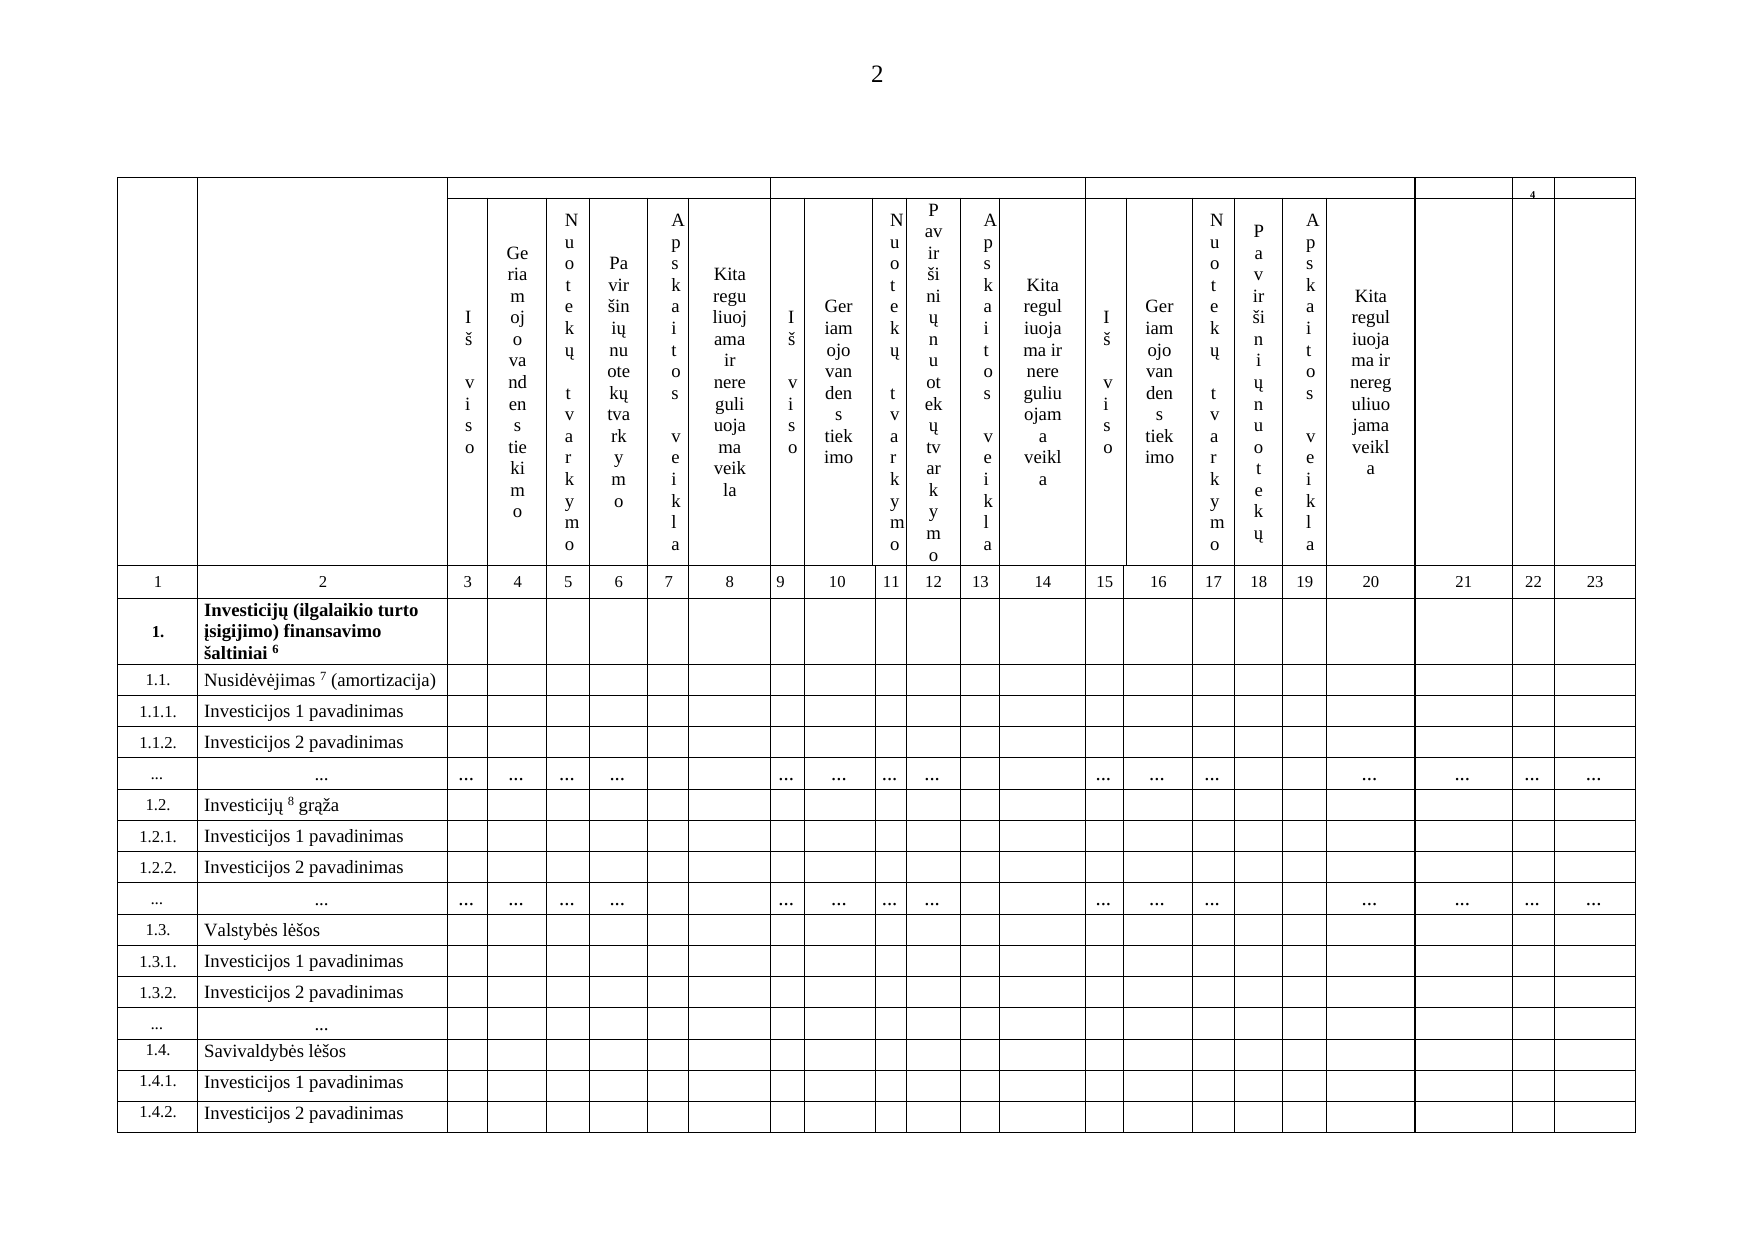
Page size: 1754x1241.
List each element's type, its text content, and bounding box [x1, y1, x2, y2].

table_cell ... [118, 1008, 197, 1038]
table_cell [648, 977, 688, 1007]
table_cell ... [547, 883, 589, 913]
table_cell Investicijos 2 pavadinimas [198, 727, 447, 757]
table_cell [1513, 665, 1554, 695]
table_cell Apskaitos veikla [961, 199, 999, 565]
table_cell [771, 852, 804, 882]
table_cell [771, 977, 804, 1007]
table_cell [805, 821, 875, 851]
table_cell [1000, 883, 1085, 913]
table_cell [771, 178, 1085, 197]
table_cell [1416, 599, 1512, 663]
table_cell [907, 1040, 960, 1070]
table_cell [907, 665, 960, 695]
table_cell 1.3. [118, 915, 197, 945]
table_cell [1235, 1008, 1282, 1038]
table_cell Investicijos 1 pavadinimas [198, 946, 447, 976]
table_cell 1.3.2. [118, 977, 197, 1007]
table_cell [547, 915, 589, 945]
table_cell [689, 852, 770, 882]
table_cell [689, 915, 770, 945]
table_cell [1086, 665, 1123, 695]
table_cell [771, 790, 804, 820]
table_cell [1327, 1071, 1414, 1101]
table_cell [448, 599, 487, 663]
table_cell [1513, 1102, 1554, 1132]
table_cell [1235, 696, 1282, 726]
table_cell [805, 915, 875, 945]
table_cell [689, 821, 770, 851]
table_cell [907, 977, 960, 1007]
table_cell [961, 915, 999, 945]
table_cell [1513, 915, 1554, 945]
table_cell [590, 1071, 647, 1101]
table_cell [1124, 696, 1192, 726]
table_cell Apskaitos veikla [648, 199, 688, 565]
table_cell [1193, 821, 1234, 851]
table_cell [1416, 199, 1512, 565]
table_cell [1283, 946, 1326, 976]
table_cell [590, 1040, 647, 1070]
table_cell Geriamojo vandens tiekimo [1127, 199, 1192, 565]
table_cell [805, 1102, 875, 1132]
table_cell [876, 977, 906, 1007]
table_cell [961, 883, 999, 913]
table_cell 12 [907, 566, 960, 598]
table_cell [907, 727, 960, 757]
table_cell [1086, 852, 1123, 882]
table_cell [907, 946, 960, 976]
table_cell [771, 915, 804, 945]
table_cell [1555, 599, 1635, 663]
table_cell [448, 790, 487, 820]
table_cell [771, 727, 804, 757]
table_cell [1086, 821, 1123, 851]
table_cell Paviršinių nuotekų tvarkymo [907, 199, 960, 565]
table_cell [1416, 915, 1512, 945]
table_cell ... [198, 1008, 447, 1038]
table_cell 1.4.1. [118, 1071, 197, 1101]
table_cell [1235, 1040, 1282, 1070]
table_cell [805, 790, 875, 820]
table_cell [648, 599, 688, 663]
table_cell [1193, 790, 1234, 820]
table_cell ... [805, 758, 875, 788]
table_cell [1086, 946, 1123, 976]
table_cell [590, 915, 647, 945]
table_cell [488, 821, 546, 851]
table_cell [876, 821, 906, 851]
table_cell [448, 946, 487, 976]
table_cell [805, 665, 875, 695]
table_cell 22 [1513, 566, 1554, 598]
table_cell Investicijų (ilgalaikio turto įsigijimo) finansavimo šaltiniai 6 [198, 599, 447, 663]
table_cell [1555, 852, 1635, 882]
table_cell [805, 1071, 875, 1101]
table_cell [961, 758, 999, 788]
table_cell ... [448, 758, 487, 788]
table_cell ... [547, 758, 589, 788]
table_cell 1.2.1. [118, 821, 197, 851]
table_cell [448, 821, 487, 851]
table_cell [1327, 977, 1414, 1007]
table_cell [1416, 1071, 1512, 1101]
table_cell Valstybės lėšos [198, 915, 447, 945]
table_cell [961, 665, 999, 695]
table_cell [1513, 727, 1554, 757]
table_cell [1235, 852, 1282, 882]
table_cell [1327, 915, 1414, 945]
table_cell [1000, 1008, 1085, 1038]
table_cell [1283, 1071, 1326, 1101]
table_cell [689, 758, 770, 788]
table_cell ... [805, 883, 875, 913]
table_cell [547, 599, 589, 663]
table_cell [1555, 199, 1635, 565]
table_cell [961, 1040, 999, 1070]
table_cell [1555, 665, 1635, 695]
table_cell [689, 1071, 770, 1101]
table_cell [1000, 977, 1085, 1007]
table_cell [488, 665, 546, 695]
table_cell [448, 178, 770, 197]
table_cell [488, 915, 546, 945]
table_cell [771, 1102, 804, 1132]
table_cell [1193, 915, 1234, 945]
table_cell ... [1124, 883, 1192, 913]
table_cell [1283, 977, 1326, 1007]
table_cell [1513, 1040, 1554, 1070]
table_cell Investicijos 2 pavadinimas [198, 977, 447, 1007]
table_cell [805, 727, 875, 757]
table_cell [648, 1040, 688, 1070]
table_cell ... [771, 883, 804, 913]
table_cell 11 [876, 566, 906, 598]
table_cell 3 [448, 566, 487, 598]
table_cell [1327, 1008, 1414, 1038]
table_cell [1000, 1071, 1085, 1101]
table_cell [1086, 178, 1414, 197]
table_cell ... [488, 758, 546, 788]
table_cell [1124, 665, 1192, 695]
table_cell 18 [1235, 566, 1282, 598]
table_cell [1124, 1008, 1192, 1038]
table_cell 1.3.1. [118, 946, 197, 976]
table_cell [1086, 727, 1123, 757]
table_cell [805, 599, 875, 663]
table_cell [448, 1071, 487, 1101]
table_cell [805, 852, 875, 882]
table_cell [1124, 852, 1192, 882]
table_cell [1555, 915, 1635, 945]
table_header 4 [1513, 178, 1554, 197]
table_cell [648, 1008, 688, 1038]
table_cell [547, 1071, 589, 1101]
table_cell [590, 852, 647, 882]
table_cell [961, 1102, 999, 1132]
table_cell [771, 821, 804, 851]
table_header [118, 178, 197, 565]
table_cell [876, 1008, 906, 1038]
table_cell [876, 1040, 906, 1070]
table_cell [488, 727, 546, 757]
table_cell [488, 1071, 546, 1101]
table_cell [771, 946, 804, 976]
table_cell [1193, 977, 1234, 1007]
table_cell [1513, 199, 1554, 565]
table_cell [1327, 852, 1414, 882]
table_cell [547, 852, 589, 882]
table_cell [689, 665, 770, 695]
table_cell [1000, 696, 1085, 726]
table_cell [876, 1071, 906, 1101]
table_cell [689, 790, 770, 820]
table_cell [1327, 790, 1414, 820]
table_cell [1555, 1040, 1635, 1070]
table_cell ... [876, 883, 906, 913]
table_cell [771, 665, 804, 695]
table_cell Investicijos 1 pavadinimas [198, 696, 447, 726]
table_cell [1555, 1071, 1635, 1101]
table_cell Investicijų 8 grąža [198, 790, 447, 820]
table_cell [1000, 946, 1085, 976]
table_cell 9 [771, 566, 804, 598]
table_cell [961, 946, 999, 976]
table_cell [488, 790, 546, 820]
table_cell [961, 852, 999, 882]
table_cell [1124, 1102, 1192, 1132]
table_cell [448, 852, 487, 882]
table_cell 23 [1555, 566, 1635, 598]
table_cell [805, 977, 875, 1007]
table_cell [1283, 852, 1326, 882]
table_cell [1193, 599, 1234, 663]
table_cell [648, 852, 688, 882]
table_cell [590, 977, 647, 1007]
table_cell ... [590, 883, 647, 913]
table_cell ... [1416, 883, 1512, 913]
table_cell [876, 665, 906, 695]
table_cell [1416, 946, 1512, 976]
table_cell [907, 599, 960, 663]
table_cell [648, 727, 688, 757]
table_cell [876, 852, 906, 882]
table_cell 1.4. [118, 1040, 197, 1070]
table_cell [1416, 821, 1512, 851]
table_cell [1416, 696, 1512, 726]
table_cell [1000, 821, 1085, 851]
table_cell Investicijos 2 pavadinimas [198, 852, 447, 882]
table_cell [689, 1102, 770, 1132]
table_cell [1513, 696, 1554, 726]
table_cell [1235, 665, 1282, 695]
table_cell [488, 1040, 546, 1070]
table_cell Paviršinių nuotekų tvarkymo [590, 199, 647, 565]
table_cell [1124, 946, 1192, 976]
table_cell 1 [118, 566, 197, 598]
table_cell [648, 821, 688, 851]
table_cell [1416, 1008, 1512, 1038]
table_cell 14 [1000, 566, 1085, 598]
table_cell [547, 977, 589, 1007]
table_cell [805, 696, 875, 726]
table_cell [1086, 1040, 1123, 1070]
table_cell [1235, 758, 1282, 788]
table_cell Iš viso [1086, 199, 1126, 565]
table_cell ... [1086, 758, 1123, 788]
table_cell [689, 946, 770, 976]
table_cell ... [1086, 883, 1123, 913]
table_cell [648, 790, 688, 820]
table_cell [1124, 1040, 1192, 1070]
table_cell 4 [488, 566, 546, 598]
table_cell [1086, 1071, 1123, 1101]
table_cell [1086, 915, 1123, 945]
table_cell [876, 696, 906, 726]
table_cell [1193, 1071, 1234, 1101]
table_cell ... [1555, 758, 1635, 788]
table_cell [771, 599, 804, 663]
table_cell [1000, 758, 1085, 788]
table_cell [448, 1040, 487, 1070]
table_cell [488, 696, 546, 726]
table_cell [1283, 883, 1326, 913]
table_cell [1283, 727, 1326, 757]
table_cell [448, 915, 487, 945]
table_cell [1555, 1008, 1635, 1038]
table_cell [1193, 1040, 1234, 1070]
table_cell [1235, 946, 1282, 976]
table_cell [590, 727, 647, 757]
table_cell [648, 883, 688, 913]
table_cell [1124, 977, 1192, 1007]
table_cell [1327, 665, 1414, 695]
table_cell [689, 1008, 770, 1038]
table_cell [907, 1071, 960, 1101]
table_cell [876, 946, 906, 976]
table_cell ... [1555, 883, 1635, 913]
table_cell [648, 758, 688, 788]
table_cell [488, 977, 546, 1007]
table_cell [1327, 599, 1414, 663]
table_cell [488, 1102, 546, 1132]
table_cell [1555, 1102, 1635, 1132]
table_cell [1000, 665, 1085, 695]
table_cell [961, 790, 999, 820]
table_cell ... [1416, 758, 1512, 788]
table_cell [961, 727, 999, 757]
table_cell [590, 1102, 647, 1132]
table_header [198, 178, 447, 565]
table_cell [1000, 915, 1085, 945]
table_cell [907, 696, 960, 726]
table_cell [1513, 790, 1554, 820]
table_cell 8 [689, 566, 770, 598]
table_cell [1000, 727, 1085, 757]
table_cell [876, 727, 906, 757]
table_cell Nuotekų tvarkymo [873, 199, 906, 565]
table_cell [771, 1008, 804, 1038]
table_cell [1283, 599, 1326, 663]
table_cell [1086, 1102, 1123, 1132]
table_cell [907, 852, 960, 882]
table_cell [547, 665, 589, 695]
table_cell ... [907, 883, 960, 913]
table_cell ... [118, 883, 197, 913]
table_cell Investicijos 2 pavadinimas [198, 1102, 447, 1132]
table_cell [1283, 665, 1326, 695]
table_cell [547, 790, 589, 820]
table_cell [689, 1040, 770, 1070]
table_cell [1235, 883, 1282, 913]
table_cell ... [198, 758, 447, 788]
table_cell 1.2.2. [118, 852, 197, 882]
table_cell [1193, 1102, 1234, 1132]
table_cell [689, 696, 770, 726]
table_cell [1086, 599, 1123, 663]
table_cell [1555, 821, 1635, 851]
table_cell [448, 727, 487, 757]
table_cell [448, 1008, 487, 1038]
table_cell ... [1327, 883, 1414, 913]
table_cell [689, 883, 770, 913]
table_cell [1235, 915, 1282, 945]
table_cell [1235, 790, 1282, 820]
table_cell [1124, 727, 1192, 757]
table_cell [1235, 1071, 1282, 1101]
table_cell Nuotekų tvarkymo [547, 199, 589, 565]
table_cell Investicijos 1 pavadinimas [198, 1071, 447, 1101]
table_cell 16 [1124, 566, 1192, 598]
table_cell [1416, 790, 1512, 820]
table_cell Paviršinių nuotekų [1235, 199, 1282, 565]
table_cell Geriamojo vandens tiekimo [488, 199, 546, 565]
table_cell [648, 1102, 688, 1132]
table_cell Nusidėvėjimas 7 (amortizacija) [198, 665, 447, 695]
table_cell [448, 977, 487, 1007]
table_cell [1000, 1040, 1085, 1070]
table_cell [1416, 977, 1512, 1007]
table_cell [590, 696, 647, 726]
table_cell [1513, 977, 1554, 1007]
table_cell [1283, 1102, 1326, 1132]
table_cell ... [488, 883, 546, 913]
table_cell [488, 946, 546, 976]
table_cell [590, 665, 647, 695]
table_cell [547, 821, 589, 851]
table_cell [805, 1008, 875, 1038]
table_cell [547, 727, 589, 757]
table_cell ... [1193, 883, 1234, 913]
table_cell ... [118, 758, 197, 788]
table_cell [1327, 821, 1414, 851]
table_cell [961, 599, 999, 663]
table_cell [907, 821, 960, 851]
table_cell [1416, 727, 1512, 757]
table_cell ... [590, 758, 647, 788]
table_cell [648, 1071, 688, 1101]
table_cell [1086, 1008, 1123, 1038]
table_cell [1000, 599, 1085, 663]
table_cell ... [876, 758, 906, 788]
table_cell [448, 665, 487, 695]
table_cell [590, 821, 647, 851]
table_cell [547, 1102, 589, 1132]
table_cell [1513, 1008, 1554, 1038]
table_cell [1555, 727, 1635, 757]
table_cell [1124, 599, 1192, 663]
table_cell [689, 977, 770, 1007]
table_cell [876, 790, 906, 820]
table_cell [876, 599, 906, 663]
table_cell [1193, 665, 1234, 695]
table_cell ... [1513, 883, 1554, 913]
table_cell [1283, 1040, 1326, 1070]
table_cell [1513, 852, 1554, 882]
table_cell [1124, 915, 1192, 945]
table_cell [1283, 821, 1326, 851]
table_cell 13 [961, 566, 999, 598]
table_cell [1086, 696, 1123, 726]
table_cell [590, 599, 647, 663]
table_cell [1283, 790, 1326, 820]
table_cell [1283, 1008, 1326, 1038]
table_cell [1327, 946, 1414, 976]
table_cell [648, 915, 688, 945]
table_cell 1.1.1. [118, 696, 197, 726]
table_cell [961, 977, 999, 1007]
table_cell [1327, 696, 1414, 726]
table_cell 5 [547, 566, 589, 598]
table_cell [907, 790, 960, 820]
table_cell [689, 727, 770, 757]
table_cell 17 [1193, 566, 1234, 598]
table_cell [1193, 727, 1234, 757]
table_cell ... [1327, 758, 1414, 788]
table_header [1555, 178, 1635, 197]
table_cell [448, 1102, 487, 1132]
table_cell [961, 1008, 999, 1038]
table_cell [1124, 1071, 1192, 1101]
table_cell ... [1513, 758, 1554, 788]
table_cell ... [771, 758, 804, 788]
table_cell Kita reguliuojama ir nereguliuojama veikla [689, 199, 770, 565]
table_cell [1327, 1040, 1414, 1070]
table_cell [1193, 946, 1234, 976]
table_cell 1.1. [118, 665, 197, 695]
table_cell [590, 790, 647, 820]
table_cell [1513, 599, 1554, 663]
table_cell [547, 1008, 589, 1038]
table_cell [1283, 696, 1326, 726]
table_cell [1555, 790, 1635, 820]
table_cell [1086, 790, 1123, 820]
table_cell 1.2. [118, 790, 197, 820]
table_cell [805, 946, 875, 976]
table_cell [1327, 1102, 1414, 1132]
table_cell [1327, 727, 1414, 757]
table_cell [907, 1102, 960, 1132]
table_cell 1.4.2. [118, 1102, 197, 1132]
table_cell Kita reguliuojama ir nereguliuojama veikla [1327, 199, 1414, 565]
table_cell Savivaldybės lėšos [198, 1040, 447, 1070]
table_cell [1416, 1102, 1512, 1132]
table_cell [1000, 790, 1085, 820]
table_cell [488, 1008, 546, 1038]
table_cell [1235, 977, 1282, 1007]
table_cell [1124, 821, 1192, 851]
table_cell 2 [198, 566, 447, 598]
table_cell [648, 946, 688, 976]
table_cell [590, 946, 647, 976]
table_cell [1235, 1102, 1282, 1132]
table_cell [689, 599, 770, 663]
table_cell [907, 1008, 960, 1038]
table_cell Nuotekų tvarkymo [1193, 199, 1234, 565]
table_cell ... [907, 758, 960, 788]
table_cell [1235, 727, 1282, 757]
table_cell [961, 821, 999, 851]
table_cell [1193, 852, 1234, 882]
table_cell [1513, 946, 1554, 976]
table_cell [876, 1102, 906, 1132]
table_cell [961, 1071, 999, 1101]
table_cell [547, 1040, 589, 1070]
table_cell [448, 696, 487, 726]
table_cell 21 [1416, 566, 1512, 598]
table_cell [1283, 758, 1326, 788]
table_cell [1555, 696, 1635, 726]
table_cell [1235, 821, 1282, 851]
table_cell Iš viso [448, 199, 487, 565]
table_cell [488, 852, 546, 882]
table_cell 20 [1327, 566, 1414, 598]
table_cell [1416, 665, 1512, 695]
table_cell [1235, 599, 1282, 663]
table_cell [771, 1071, 804, 1101]
table_cell [961, 696, 999, 726]
table_cell 19 [1283, 566, 1326, 598]
table_cell [1513, 821, 1554, 851]
table_cell 1. [118, 599, 197, 663]
table_cell [648, 696, 688, 726]
table_cell Geriamojo vandens tiekimo [805, 199, 872, 565]
table_cell [1000, 852, 1085, 882]
table_cell [1416, 852, 1512, 882]
table_cell [590, 1008, 647, 1038]
table_cell Investicijos 1 pavadinimas [198, 821, 447, 851]
table_cell 10 [805, 566, 875, 598]
table_cell [547, 696, 589, 726]
table_cell [1555, 946, 1635, 976]
table_cell [1513, 1071, 1554, 1101]
table_cell [648, 665, 688, 695]
table_cell 15 [1086, 566, 1123, 598]
table_cell ... [448, 883, 487, 913]
table_cell [876, 915, 906, 945]
table_cell [1000, 1102, 1085, 1132]
table_cell [1124, 790, 1192, 820]
table_cell ... [198, 883, 447, 913]
table_cell Kita reguliuojama ir nereguliuojama veikla [1000, 199, 1085, 565]
table_cell [771, 696, 804, 726]
table_cell 7 [648, 566, 688, 598]
table_cell [488, 599, 546, 663]
table_cell [1086, 977, 1123, 1007]
table_cell [805, 1040, 875, 1070]
table_cell 1.1.2. [118, 727, 197, 757]
table_cell ... [1193, 758, 1234, 788]
table_cell [1555, 977, 1635, 1007]
table_cell [1193, 1008, 1234, 1038]
table_cell [907, 915, 960, 945]
table_cell ... [1124, 758, 1192, 788]
table_cell 6 [590, 566, 647, 598]
table_cell [1193, 696, 1234, 726]
table_cell [547, 946, 589, 976]
table_cell Iš viso [771, 199, 804, 565]
table_cell [771, 1040, 804, 1070]
table_cell Apskaitos veikla [1283, 199, 1326, 565]
table_cell [1283, 915, 1326, 945]
table_cell [1416, 1040, 1512, 1070]
